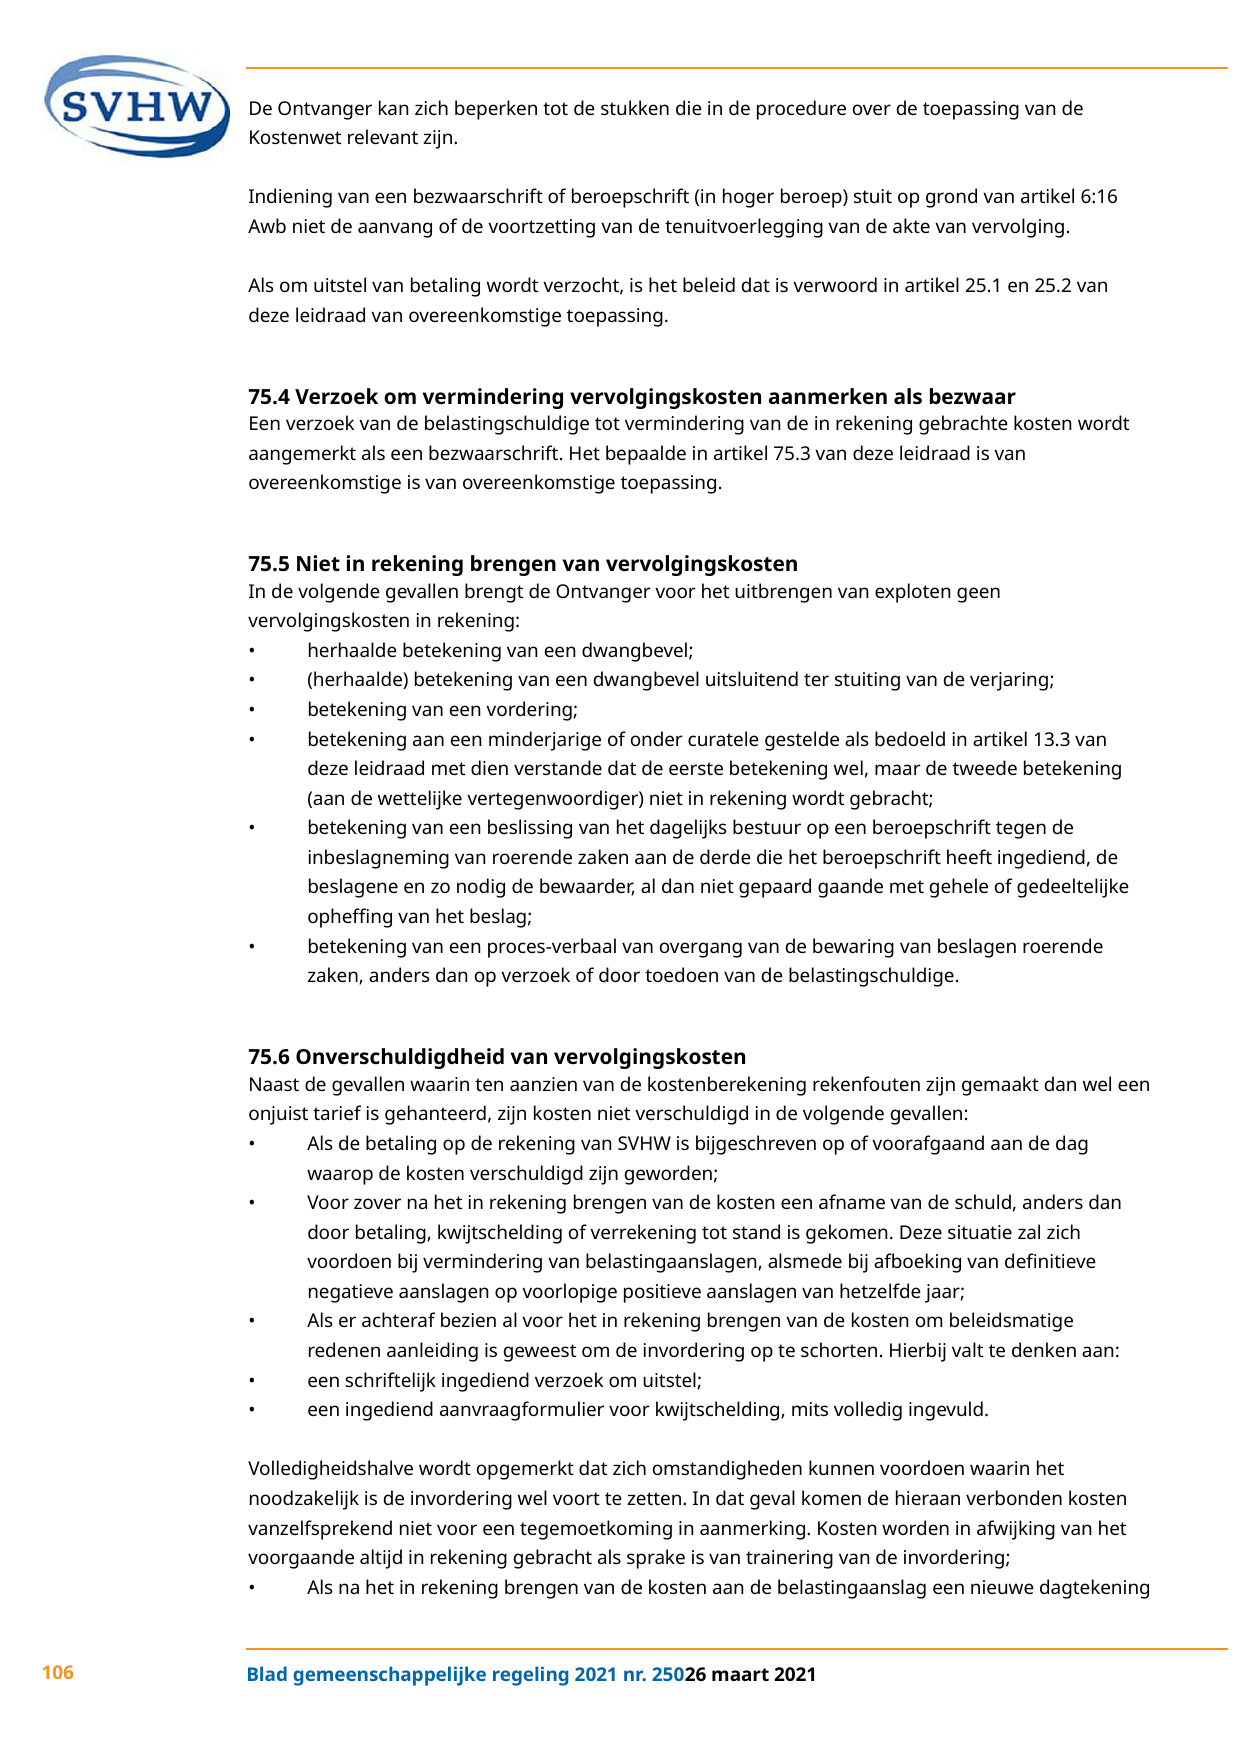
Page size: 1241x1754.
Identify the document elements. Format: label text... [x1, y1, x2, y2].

list een schriftelijk ingediend verzoek om uitstel; [248, 1367, 1152, 1392]
list Als de betaling op de rekening van SVHW is bijgeschreven op of voorafgaand aan de dag waarop de kosten verschuldigd zijn geworden; [248, 1130, 1152, 1185]
text 75.6 Onverschuldigdheid van vervolgingskosten [248, 1042, 1152, 1071]
picture [41, 47, 231, 172]
list betekening aan een minderjarige of onder curatele gestelde als bedoeld in artikel 13.3 van deze leidraad met dien verstande dat de eerste betekening wel, maar de tweede betekening (aan de wettelijke vertegenwoordiger) niet in rekening wordt gebracht; [248, 726, 1152, 811]
text Naast de gevallen waarin ten aanzien van de kostenberekening rekenfouten zijn gemaakt dan wel een onjuist tarief is gehanteerd, zijn kosten niet verschuldigd in de volgende gevallen: [248, 1071, 1152, 1126]
text 75.5 Niet in rekening brengen van vervolgingskosten [248, 549, 1152, 578]
list herhaalde betekening van een dwangbevel; [248, 637, 1152, 663]
text Volledigheidshalve wordt opgemerkt dat zich omstandigheden kunnen voordoen waarin het noodzakelijk is de invordering wel voort te zetten. In dat geval komen de hieraan verbonden kosten vanzelfsprekend niet voor een tegemoetkoming in aanmerking. Kosten worden in afwijking van het voorgaande altijd in rekening gebracht als sprake is van trainering van de invordering; [248, 1456, 1152, 1570]
text In de volgende gevallen brengt de Ontvanger voor het uitbrengen van exploten geen vervolgingskosten in rekening: [248, 578, 1152, 633]
list een ingediend aanvraagformulier voor kwijtschelding, mits volledig ingevuld. [248, 1396, 1152, 1422]
list Voor zover na het in rekening brengen van de kosten een afname van de schuld, anders dan door betaling, kwijtschelding of verrekening tot stand is gekomen. Deze situatie zal zich voordoen bij vermindering van belastingaanslagen, alsmede bij afboeking van definitieve negatieve aanslagen op voorlopige positieve aanslagen van hetzelfde jaar; [248, 1189, 1152, 1304]
list Als er achteraf bezien al voor het in rekening brengen van de kosten om beleidsmatige redenen aanleiding is geweest om de invordering op te schorten. Hierbij valt te denken aan: [248, 1308, 1152, 1363]
list betekening van een beslissing van het dagelijks bestuur op een beroepschrift tegen de inbeslagneming van roerende zaken aan de derde die het beroepschrift heeft ingediend, de beslagene en zo nodig de bewaarder, al dan niet gepaard gaande met gehele of gedeeltelijke opheffing van het beslag; [248, 814, 1152, 929]
text Indiening van een bezwaarschrift of beroepschrift (in hoger beroep) stuit op grond van artikel 6:16 Awb niet de aanvang of de voortzetting van de tenuitvoerlegging van de akte van vervolging. [248, 183, 1152, 239]
list Als na het in rekening brengen van de kosten aan de belastingaanslag een nieuwe dagtekening [248, 1574, 1152, 1599]
list betekening van een proces-verbaal van overgang van de bewaring van beslagen roerende zaken, anders dan op verzoek of door toedoen van de belastingschuldige. [248, 933, 1152, 988]
text 75.4 Verzoek om vermindering vervolgingskosten aanmerken als bezwaar [248, 382, 1152, 410]
text De Ontvanger kan zich beperken tot de stukken die in de procedure over de toepassing van de Kostenwet relevant zijn. [248, 95, 1152, 150]
list (herhaalde) betekening van een dwangbevel uitsluitend ter stuiting van de verjaring; [248, 667, 1152, 692]
list betekening van een vordering; [248, 696, 1152, 722]
text Een verzoek van de belastingschuldige tot vermindering van de in rekening gebrachte kosten wordt aangemerkt als een bezwaarschrift. Het bepaalde in artikel 75.3 van deze leidraad is van overeenkomstige is van overeenkomstige toepassing. [248, 410, 1152, 495]
text Als om uitstel van betaling wordt verzocht, is het beleid dat is verwoord in artikel 25.1 en 25.2 van deze leidraad van overeenkomstige toepassing. [248, 272, 1152, 328]
